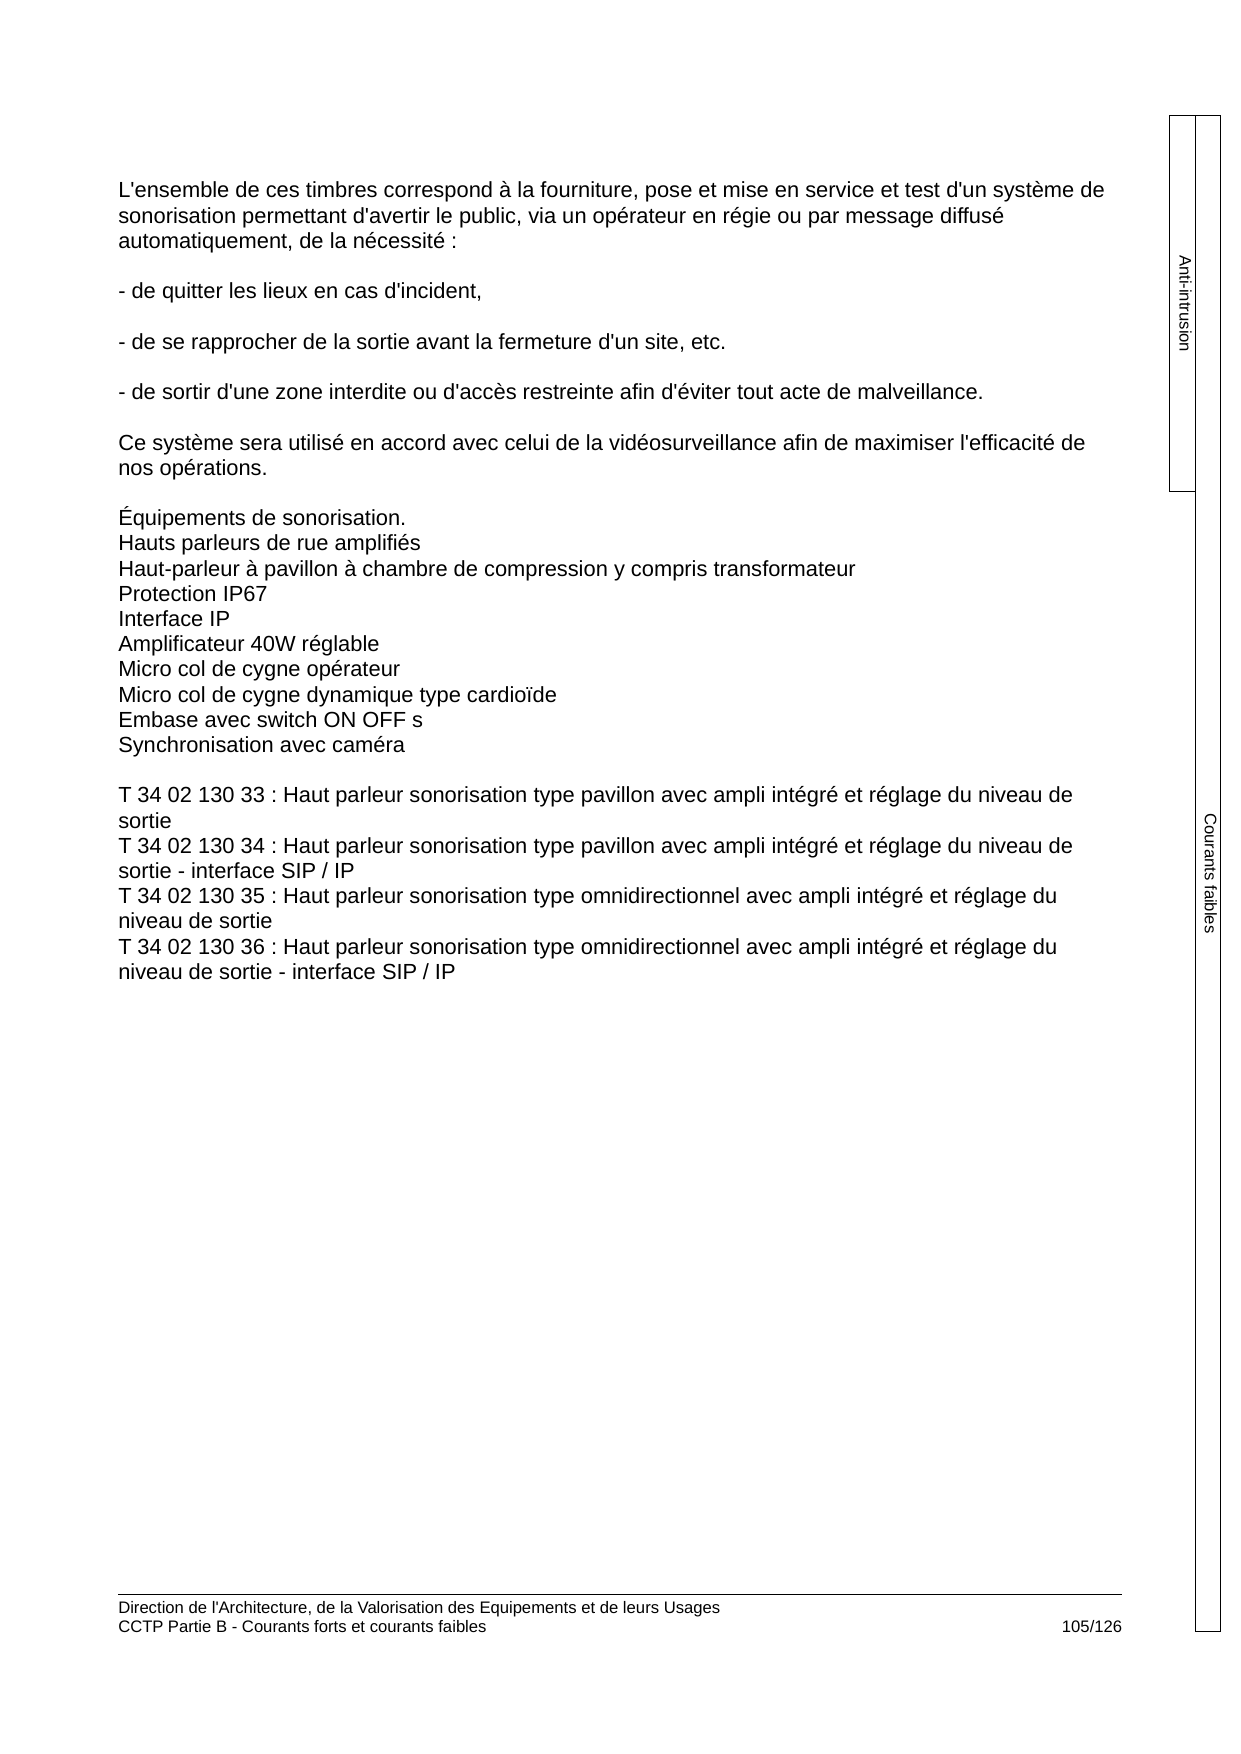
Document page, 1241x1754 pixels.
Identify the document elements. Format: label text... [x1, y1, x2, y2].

text T 34 02 130 34 : Haut parleur sonorisation type pavillon avec ampli intégré et réglage du niveau de sortie - interface SIP / IP [118, 833, 1122, 883]
text T 34 02 130 33 : Haut parleur sonorisation type pavillon avec ampli intégré et réglage du niveau de sortie [118, 782, 1122, 833]
text Synchronisation avec caméra [118, 732, 1122, 757]
text - de quitter les lieux en cas d'incident, [118, 278, 1122, 303]
text Hauts parleurs de rue amplifiés [118, 530, 1122, 556]
text Micro col de cygne opérateur [118, 656, 1122, 682]
text Haut-parleur à pavillon à chambre de compression y compris transformateur [118, 556, 1122, 581]
text Amplificateur 40W réglable [118, 631, 1122, 656]
text Interface IP [118, 606, 1122, 631]
text Micro col de cygne dynamique type cardioïde [118, 682, 1122, 707]
text Équipements de sonorisation. [118, 505, 1122, 530]
text L'ensemble de ces timbres correspond à la fourniture, pose et mise en service et test d'un système de sonorisation permettant d'avertir le public, via un opérateur en régie ou par message diffusé automatiquement, de la nécessité : [118, 177, 1122, 253]
text Ce système sera utilisé en accord avec celui de la vidéosurveillance afin de maximiser l'efficacité de nos opérations. [118, 429, 1122, 480]
text T 34 02 130 36 : Haut parleur sonorisation type omnidirectionnel avec ampli intégré et réglage du niveau de sortie - interface SIP / IP [118, 934, 1122, 984]
text - de se rapprocher de la sortie avant la fermeture d'un site, etc. [118, 329, 1122, 354]
text Embase avec switch ON OFF s [118, 707, 1122, 732]
text - de sortir d'une zone interdite ou d'accès restreinte afin d'éviter tout acte de malveillance. [118, 379, 1122, 404]
text Protection IP67 [118, 581, 1122, 606]
text T 34 02 130 35 : Haut parleur sonorisation type omnidirectionnel avec ampli intégré et réglage du niveau de sortie [118, 883, 1122, 934]
